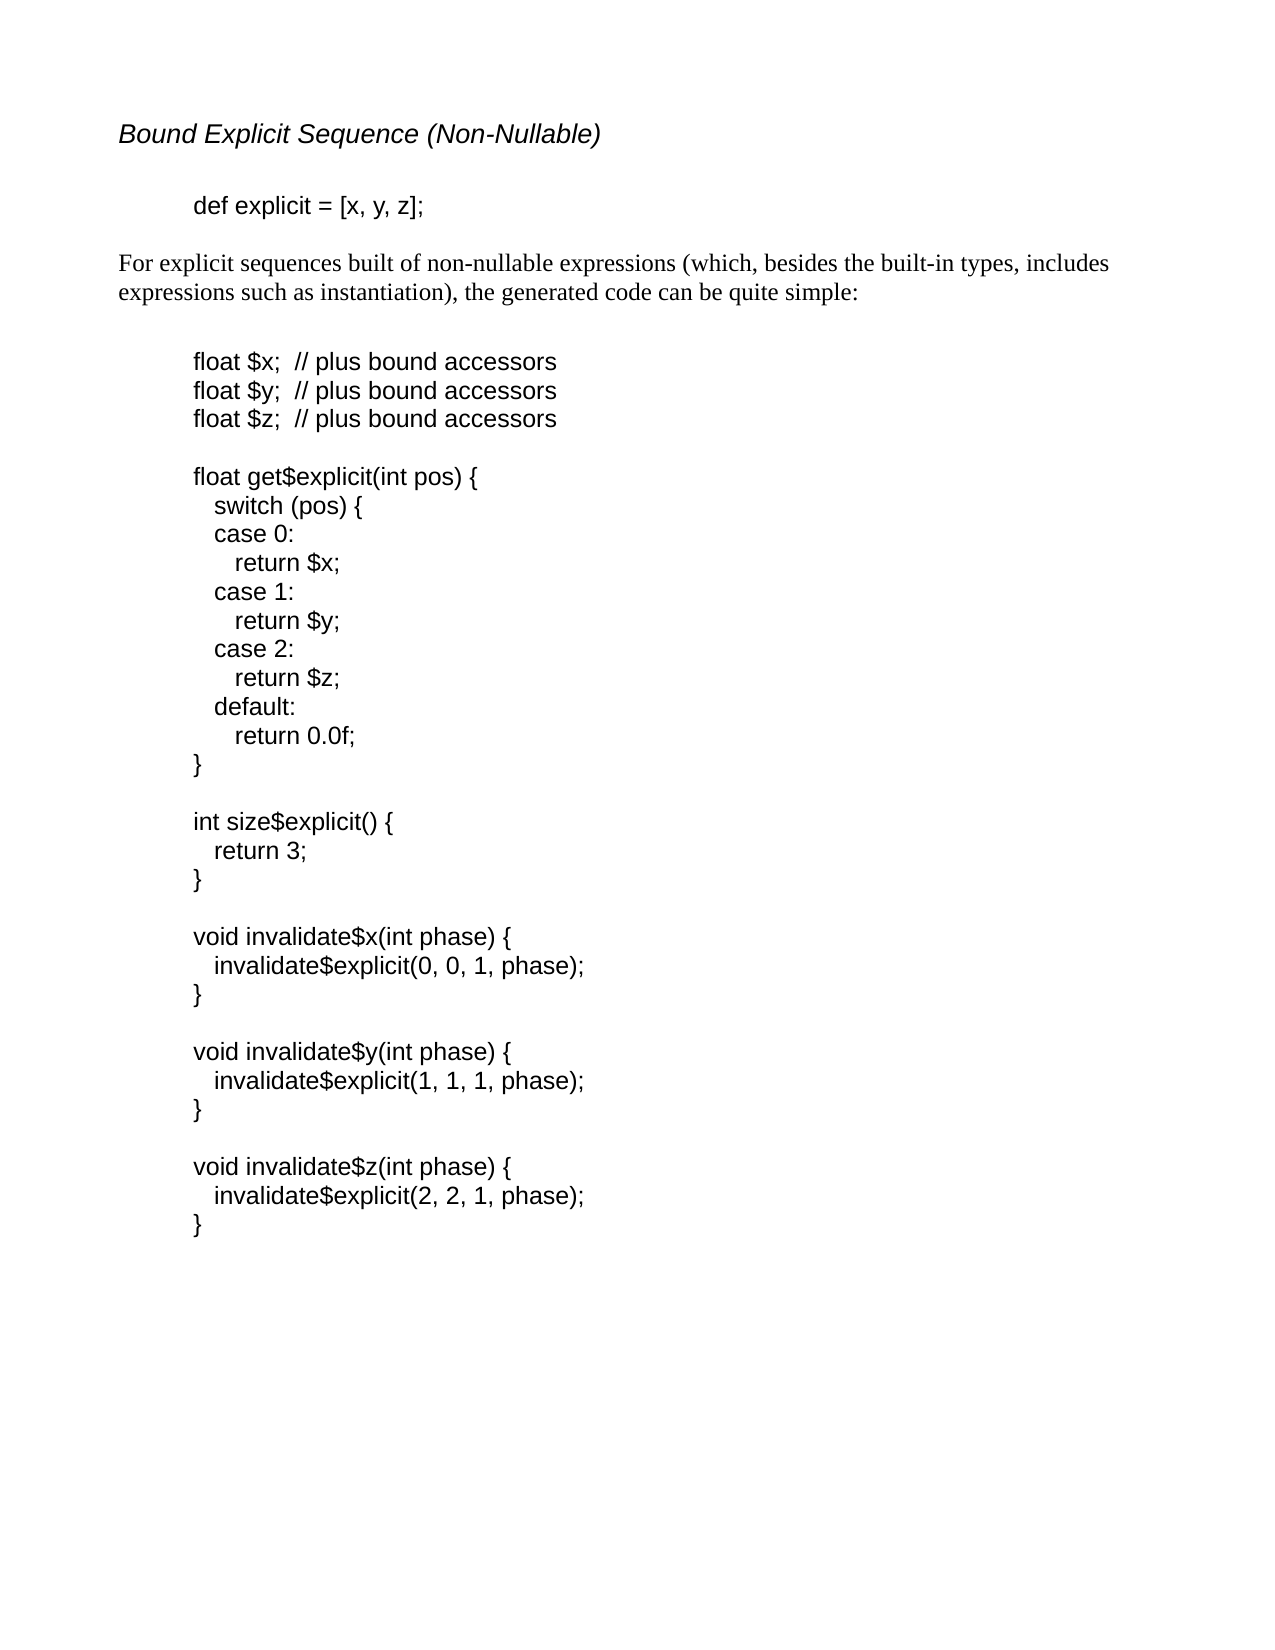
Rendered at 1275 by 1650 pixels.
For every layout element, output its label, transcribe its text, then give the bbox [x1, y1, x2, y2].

text } [193, 1094, 1157, 1123]
text } [193, 749, 1157, 778]
text } [193, 979, 1157, 1008]
text case 1: [193, 577, 1157, 606]
text case 0: [193, 519, 1157, 548]
text void invalidate$z(int phase) { [193, 1152, 1157, 1181]
text } [193, 1209, 1157, 1238]
text int size$explicit() { [193, 807, 1157, 836]
text invalidate$explicit(2, 2, 1, phase); [193, 1181, 1157, 1209]
text switch (pos) { [193, 491, 1157, 519]
text void invalidate$y(int phase) { [193, 1037, 1157, 1066]
text } [193, 864, 1157, 893]
text float $z; // plus bound accessors [193, 404, 1157, 433]
text case 2: [193, 634, 1157, 663]
text For explicit sequences built of non-nullable expressions (which, besides the built-in types, includes expressions such as instantiation), the generated code can be quite simple: [118, 248, 1157, 306]
text float get$explicit(int pos) { [193, 462, 1157, 491]
text return 0.0f; [193, 721, 1157, 749]
text float $y; // plus bound accessors [193, 376, 1157, 404]
text return $x; [193, 548, 1157, 577]
text def explicit = [x, y, z]; [193, 191, 1157, 219]
text float $x; // plus bound accessors [193, 347, 1157, 376]
subtitle Bound Explicit Sequence (Non-Nullable) [118, 118, 1157, 149]
text invalidate$explicit(1, 1, 1, phase); [193, 1066, 1157, 1094]
text return $y; [193, 606, 1157, 634]
text return $z; [193, 663, 1157, 692]
text return 3; [193, 836, 1157, 864]
text invalidate$explicit(0, 0, 1, phase); [193, 951, 1157, 979]
text void invalidate$x(int phase) { [193, 922, 1157, 951]
text default: [193, 692, 1157, 721]
